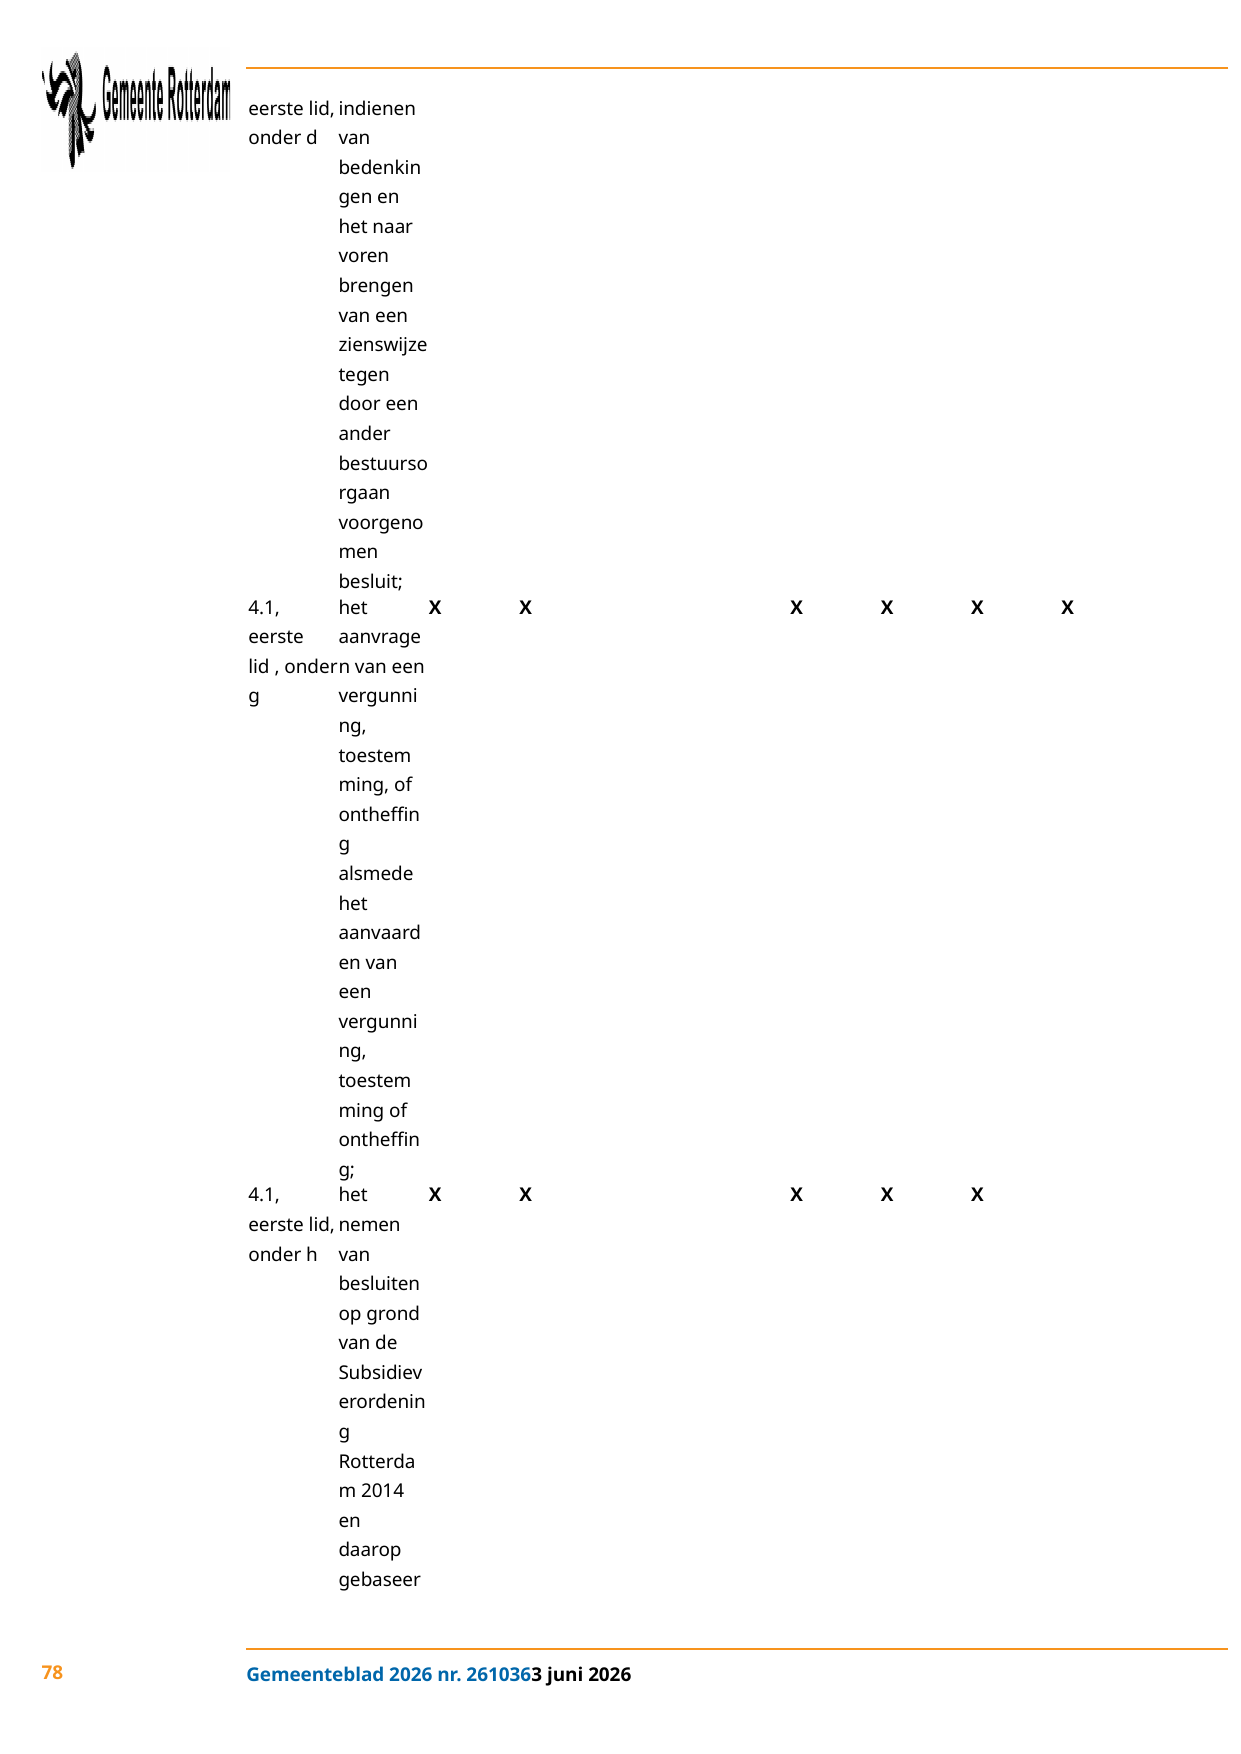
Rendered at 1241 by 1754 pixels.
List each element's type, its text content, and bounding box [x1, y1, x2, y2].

picture [41, 47, 231, 172]
table_cell X [429, 594, 519, 1182]
table_cell 4.1, eerste lid , onder g [248, 594, 338, 1182]
table_cell [519, 95, 700, 594]
table_cell X [881, 594, 971, 1182]
table_cell [1061, 1182, 1152, 1592]
table_cell [1061, 95, 1152, 594]
table_cell indienen van bedenkingen en het naar voren brengen van een zienswijze tegen door een ander bestuursorgaan voorgenomen besluit; [338, 95, 429, 594]
table_cell X [1061, 594, 1152, 1182]
table_cell X [971, 594, 1061, 1182]
table_cell X [881, 1182, 971, 1592]
table_cell X [790, 594, 881, 1182]
table_cell [700, 594, 790, 1182]
table_cell [700, 95, 790, 594]
table_cell X [519, 1182, 700, 1592]
table_cell het nemen van besluiten op grond van de Subsidieverordening Rotterdam 2014 en daarop gebaseer [338, 1182, 429, 1592]
table_cell [700, 1182, 790, 1592]
table_cell X [429, 1182, 519, 1592]
table_cell [790, 95, 881, 594]
table_cell 4.1, eerste lid, onder h [248, 1182, 338, 1592]
table_cell het aanvragen van een vergunning, toestemming, of ontheffing alsmede het aanvaarden van een vergunning, toestemming of ontheffing; [338, 594, 429, 1182]
table_cell [429, 95, 519, 594]
table_cell X [519, 594, 700, 1182]
table_cell [881, 95, 971, 594]
table_cell X [971, 1182, 1061, 1592]
table_cell [971, 95, 1061, 594]
table_cell X [790, 1182, 881, 1592]
table_cell eerste lid, onder d [248, 95, 338, 594]
